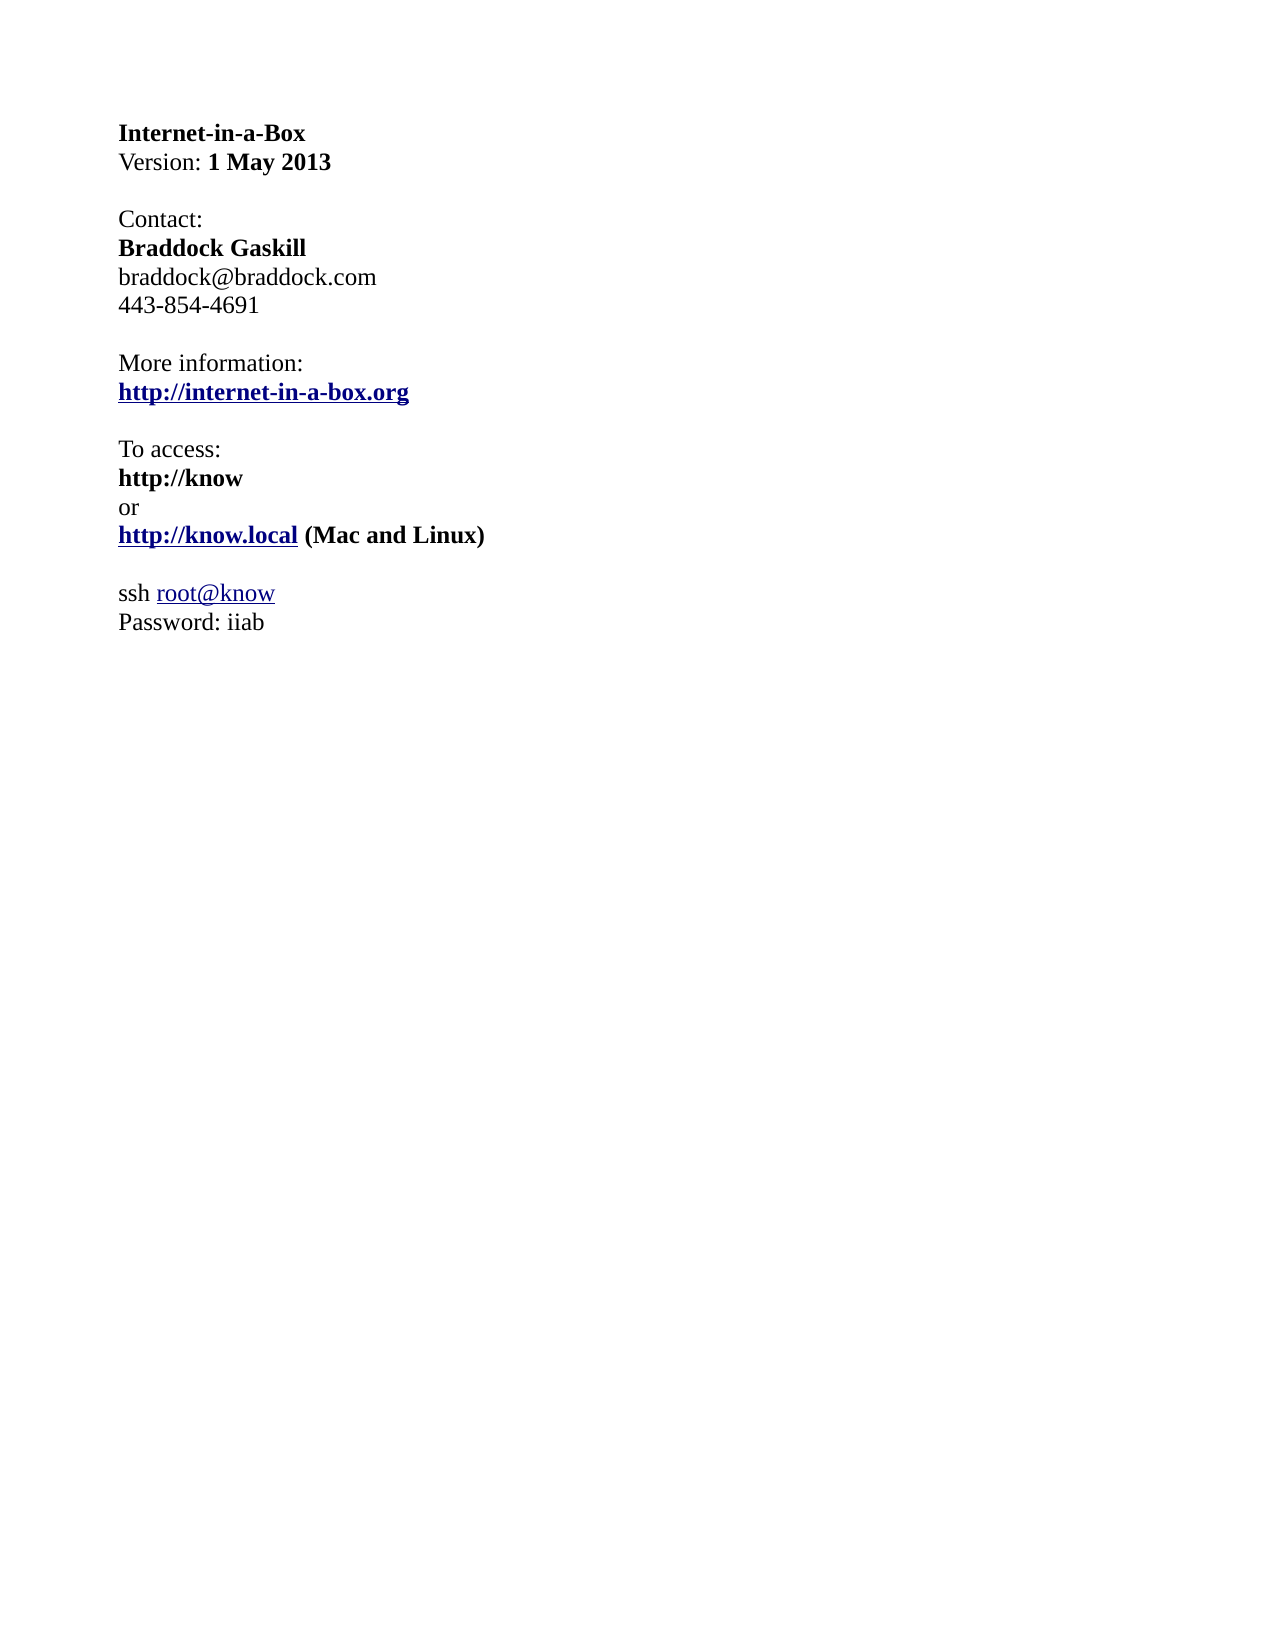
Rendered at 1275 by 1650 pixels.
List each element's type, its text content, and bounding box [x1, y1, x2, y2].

text To access: [118, 434, 1157, 463]
text More information: [118, 348, 1157, 377]
text Version: 1 May 2013 [118, 147, 1157, 176]
text http://know.local (Mac and Linux) [118, 521, 1157, 549]
text or [118, 492, 1157, 521]
text http://know [118, 463, 1157, 492]
text braddock@braddock.com [118, 262, 1157, 291]
text 443-854-4691 [118, 291, 1157, 319]
text Braddock Gaskill [118, 233, 1157, 262]
text Password: iiab [118, 607, 1157, 636]
text Contact: [118, 204, 1157, 233]
text ssh root@know [118, 578, 1157, 607]
text http://internet-in-a-box.org [118, 377, 1157, 406]
text Internet-in-a-Box [118, 118, 1157, 147]
